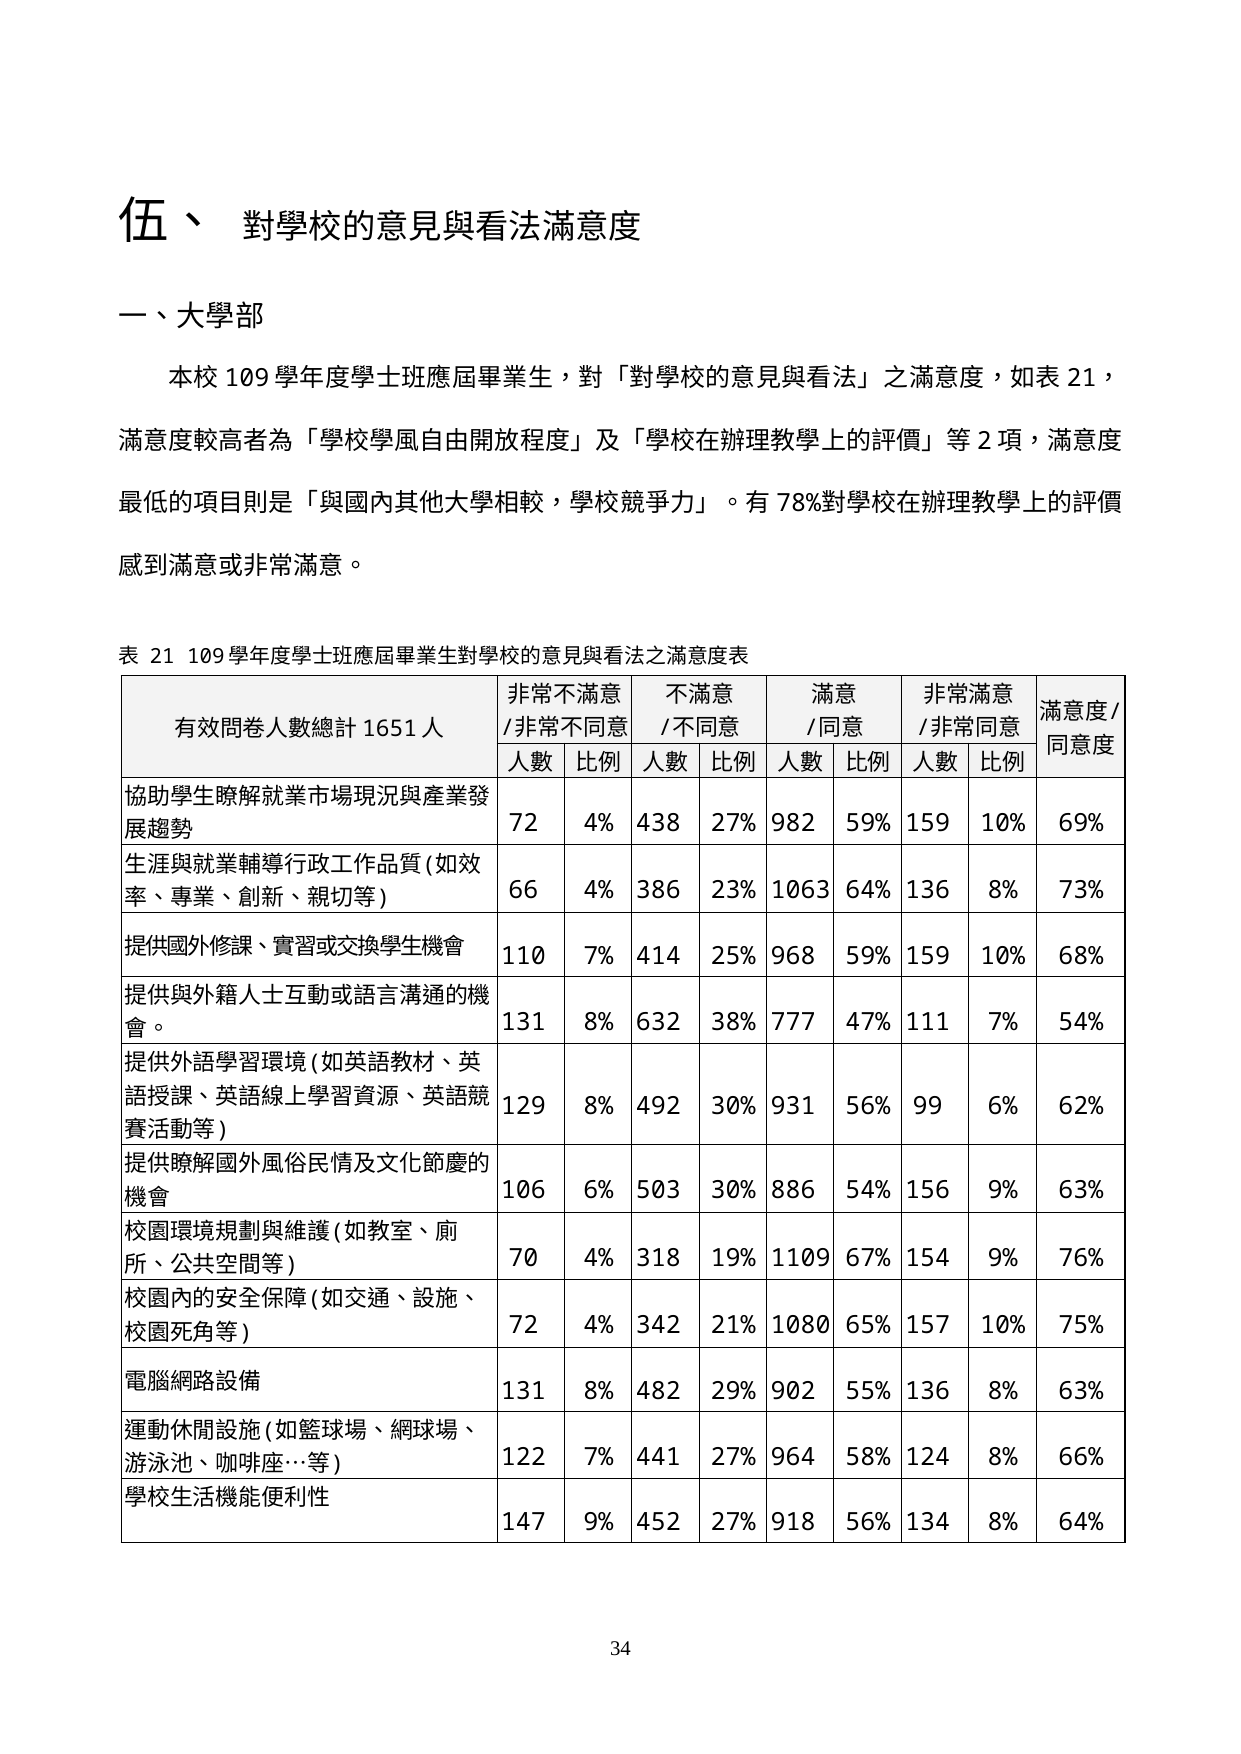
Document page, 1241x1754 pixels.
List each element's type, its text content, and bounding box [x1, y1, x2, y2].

table_cell 982 [767, 778, 833, 844]
table_cell 1063 [767, 845, 833, 912]
text 表 21 109學年度學士班應屆畢業生對學校的意見與看法之滿意度表 [118, 612, 1122, 675]
table_cell 38% [700, 977, 766, 1043]
table_cell 提供國外修課、實習或交換學生機會 [122, 913, 497, 976]
table_cell 10% [969, 913, 1036, 976]
table_cell 8% [969, 845, 1036, 912]
table_cell 提供瞭解國外風俗民情及文化節慶的機會 [122, 1145, 497, 1212]
table_cell 4% [565, 778, 631, 844]
table_cell 64% [1037, 1479, 1124, 1542]
table_cell 62% [1037, 1044, 1124, 1144]
table_cell 76% [1037, 1213, 1124, 1279]
table_header 有效問卷人數總計1651人 [122, 676, 497, 777]
table_cell 8% [565, 977, 631, 1043]
table_cell 106 [498, 1145, 564, 1212]
table_cell 99 [902, 1044, 968, 1144]
table_cell 492 [632, 1044, 699, 1144]
table_cell 比例 [969, 744, 1036, 777]
table_cell 318 [632, 1213, 699, 1279]
table_cell 886 [767, 1145, 833, 1212]
table_cell 59% [834, 913, 901, 976]
table_cell 72 [498, 1280, 564, 1347]
table_cell 協助學生瞭解就業市場現況與產業發展趨勢 [122, 778, 497, 844]
table_cell 69% [1037, 778, 1124, 844]
table_header 滿意 /同意 [767, 676, 901, 743]
table_cell 19% [700, 1213, 766, 1279]
table_cell 8% [565, 1044, 631, 1144]
table_cell 電腦網路設備 [122, 1348, 497, 1411]
table_cell 9% [565, 1479, 631, 1542]
table_cell 8% [969, 1412, 1036, 1478]
table_cell 23% [700, 845, 766, 912]
table_cell 66 [498, 845, 564, 912]
table_cell 人數 [632, 744, 699, 777]
table_cell 75% [1037, 1280, 1124, 1347]
table_cell 學校生活機能便利性 [122, 1479, 497, 1542]
table_cell 124 [902, 1412, 968, 1478]
table_cell 21% [700, 1280, 766, 1347]
table_cell 159 [902, 778, 968, 844]
table_cell 111 [902, 977, 968, 1043]
table_cell 人數 [767, 744, 833, 777]
table_cell 29% [700, 1348, 766, 1411]
table_cell 931 [767, 1044, 833, 1144]
table_cell 131 [498, 1348, 564, 1411]
table_cell 147 [498, 1479, 564, 1542]
table_cell 27% [700, 1479, 766, 1542]
table_cell 55% [834, 1348, 901, 1411]
table_cell 342 [632, 1280, 699, 1347]
table_cell 人數 [902, 744, 968, 777]
table_cell 56% [834, 1044, 901, 1144]
table_cell 比例 [565, 744, 631, 777]
table_cell 59% [834, 778, 901, 844]
table_cell 47% [834, 977, 901, 1043]
table_cell 63% [1037, 1145, 1124, 1212]
table_cell 7% [565, 1412, 631, 1478]
table_cell 438 [632, 778, 699, 844]
table_header 非常不滿意 /非常不同意 [498, 676, 631, 743]
table_cell 64% [834, 845, 901, 912]
table_cell 110 [498, 913, 564, 976]
table_cell 人數 [498, 744, 564, 777]
table_cell 1109 [767, 1213, 833, 1279]
table_cell 136 [902, 1348, 968, 1411]
table_cell 70 [498, 1213, 564, 1279]
table_cell 提供外語學習環境(如英語教材、英語授課、英語線上學習資源、英語競賽活動等) [122, 1044, 497, 1144]
table_cell 632 [632, 977, 699, 1043]
table_cell 10% [969, 778, 1036, 844]
table_cell 67% [834, 1213, 901, 1279]
table_cell 提供與外籍人士互動或語言溝通的機會。 [122, 977, 497, 1043]
table_cell 運動休閒設施(如籃球場、網球場、游泳池、咖啡座…等) [122, 1412, 497, 1478]
table_cell 129 [498, 1044, 564, 1144]
table_cell 156 [902, 1145, 968, 1212]
table_cell 7% [969, 977, 1036, 1043]
table_cell 72 [498, 778, 564, 844]
table_cell 9% [969, 1213, 1036, 1279]
table_cell 4% [565, 1280, 631, 1347]
table_cell 54% [1037, 977, 1124, 1043]
table_cell 4% [565, 845, 631, 912]
table_cell 1080 [767, 1280, 833, 1347]
table_cell 65% [834, 1280, 901, 1347]
table_cell 482 [632, 1348, 699, 1411]
table_cell 7% [565, 913, 631, 976]
table_cell 56% [834, 1479, 901, 1542]
table_cell 校園環境規劃與維護(如教室、廁所、公共空間等) [122, 1213, 497, 1279]
table_cell 25% [700, 913, 766, 976]
table_header 非常滿意 /非常同意 [902, 676, 1036, 743]
list 對學校的意見與看法滿意度 [118, 180, 1122, 253]
table_cell 生涯與就業輔導行政工作品質(如效率、專業、創新、親切等) [122, 845, 497, 912]
table_cell 414 [632, 913, 699, 976]
table_cell 964 [767, 1412, 833, 1478]
table_header 滿意度/同意度 [1037, 676, 1124, 777]
table_cell 918 [767, 1479, 833, 1542]
table_cell 27% [700, 1412, 766, 1478]
table_cell 902 [767, 1348, 833, 1411]
table_cell 校園內的安全保障(如交通、設施、校園死角等) [122, 1280, 497, 1347]
table_cell 27% [700, 778, 766, 844]
table_cell 386 [632, 845, 699, 912]
table_cell 131 [498, 977, 564, 1043]
table_cell 66% [1037, 1412, 1124, 1478]
table_cell 154 [902, 1213, 968, 1279]
table_cell 134 [902, 1479, 968, 1542]
text 本校109學年度學士班應屆畢業生，對「對學校的意見與看法」之滿意度，如表21，滿意度較高者為「學校學風自由開放程度」及「學校在辦理教學上的評價」等2項，滿意度最低的項目則是「與國內其他大學相較，學校競爭力」。有78%對學校在辦理教學上的評價感到滿意或非常滿意。 [118, 334, 1122, 584]
table_cell 136 [902, 845, 968, 912]
table_cell 30% [700, 1145, 766, 1212]
table_cell 8% [969, 1479, 1036, 1542]
table_cell 4% [565, 1213, 631, 1279]
table_cell 比例 [700, 744, 766, 777]
table_cell 68% [1037, 913, 1124, 976]
table_cell 10% [969, 1280, 1036, 1347]
table_cell 777 [767, 977, 833, 1043]
table_cell 968 [767, 913, 833, 976]
table_cell 63% [1037, 1348, 1124, 1411]
table_header 不滿意 /不同意 [632, 676, 766, 743]
table_cell 503 [632, 1145, 699, 1212]
table_cell 73% [1037, 845, 1124, 912]
table_cell 9% [969, 1145, 1036, 1212]
table_cell 157 [902, 1280, 968, 1347]
table_cell 8% [565, 1348, 631, 1411]
table_cell 159 [902, 913, 968, 976]
table_cell 58% [834, 1412, 901, 1478]
table_cell 54% [834, 1145, 901, 1212]
table_cell 比例 [834, 744, 901, 777]
table_cell 441 [632, 1412, 699, 1478]
table_cell 6% [969, 1044, 1036, 1144]
table_cell 8% [969, 1348, 1036, 1411]
table_cell 452 [632, 1479, 699, 1542]
text 一、大學部 [118, 272, 1122, 334]
table_cell 6% [565, 1145, 631, 1212]
table_cell 30% [700, 1044, 766, 1144]
table_cell 122 [498, 1412, 564, 1478]
